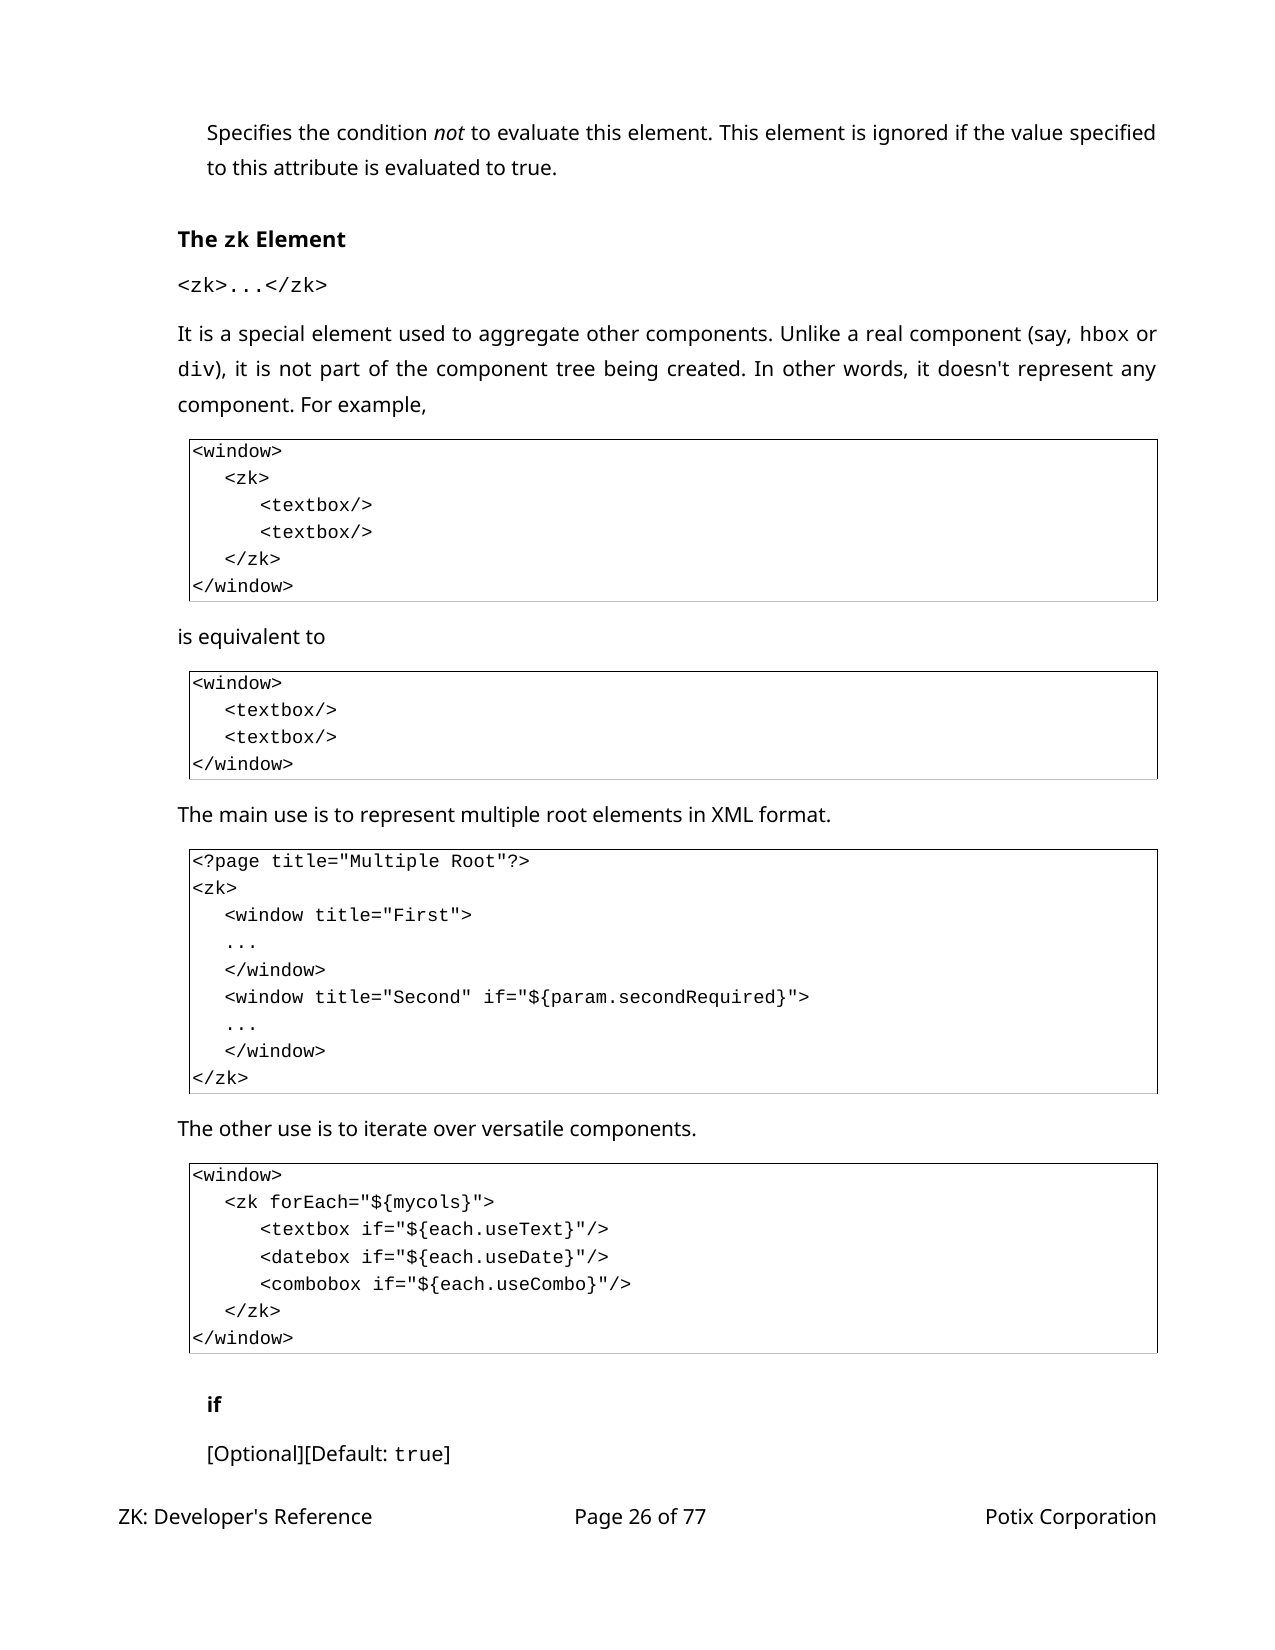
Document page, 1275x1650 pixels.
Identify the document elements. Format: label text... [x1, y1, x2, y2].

text </zk> [190, 1299, 1157, 1323]
text ... [190, 930, 1157, 954]
text The main use is to represent multiple root elements in XML format. [177, 800, 1157, 828]
text <datebox if="${each.useDate}"/> [190, 1244, 1157, 1269]
text <window> [190, 440, 1157, 463]
text Specifies the condition not to evaluate this element. This element is ignored if the value specified to this attribute is evaluated to true. [207, 118, 1157, 182]
text <zk forEach="${mycols}"> [190, 1190, 1157, 1214]
text <window title="First"> [190, 903, 1157, 927]
text is equivalent to [177, 622, 1157, 650]
text <?page title="Multiple Root"?> [190, 850, 1157, 873]
text The other use is to iterate over versatile components. [177, 1114, 1157, 1142]
text <window> [190, 672, 1157, 695]
text <textbox/> <textbox/> [190, 493, 1157, 544]
text ... [190, 1012, 1157, 1036]
text <window title="Second" if="${param.secondRequired}"> [190, 984, 1157, 1009]
subtitle if [207, 1390, 1157, 1418]
text <zk> [190, 876, 1157, 900]
text <zk>...</zk> [177, 275, 1157, 298]
text </window> [190, 957, 1157, 982]
text </zk> [190, 547, 1157, 571]
subtitle The zk Element [177, 224, 1157, 254]
text <zk> [190, 466, 1157, 490]
text </window> [190, 1326, 1157, 1353]
text It is a special element used to aggregate other components. Unlike a real component (say, hbox or div), it is not part of the component tree being created. In other words, it doesn't represent any component. For example, [177, 319, 1157, 418]
text <textbox if="${each.useText}"/> [190, 1217, 1157, 1242]
text </window> [190, 1039, 1157, 1063]
text <textbox/> <textbox/> [190, 698, 1157, 749]
text <window> [190, 1164, 1157, 1187]
text <combobox if="${each.useCombo}"/> [190, 1272, 1157, 1296]
text </window> [190, 574, 1157, 601]
text </zk> [190, 1066, 1157, 1093]
text </window> [190, 752, 1157, 779]
text [Optional][Default: true] [207, 1439, 1157, 1467]
